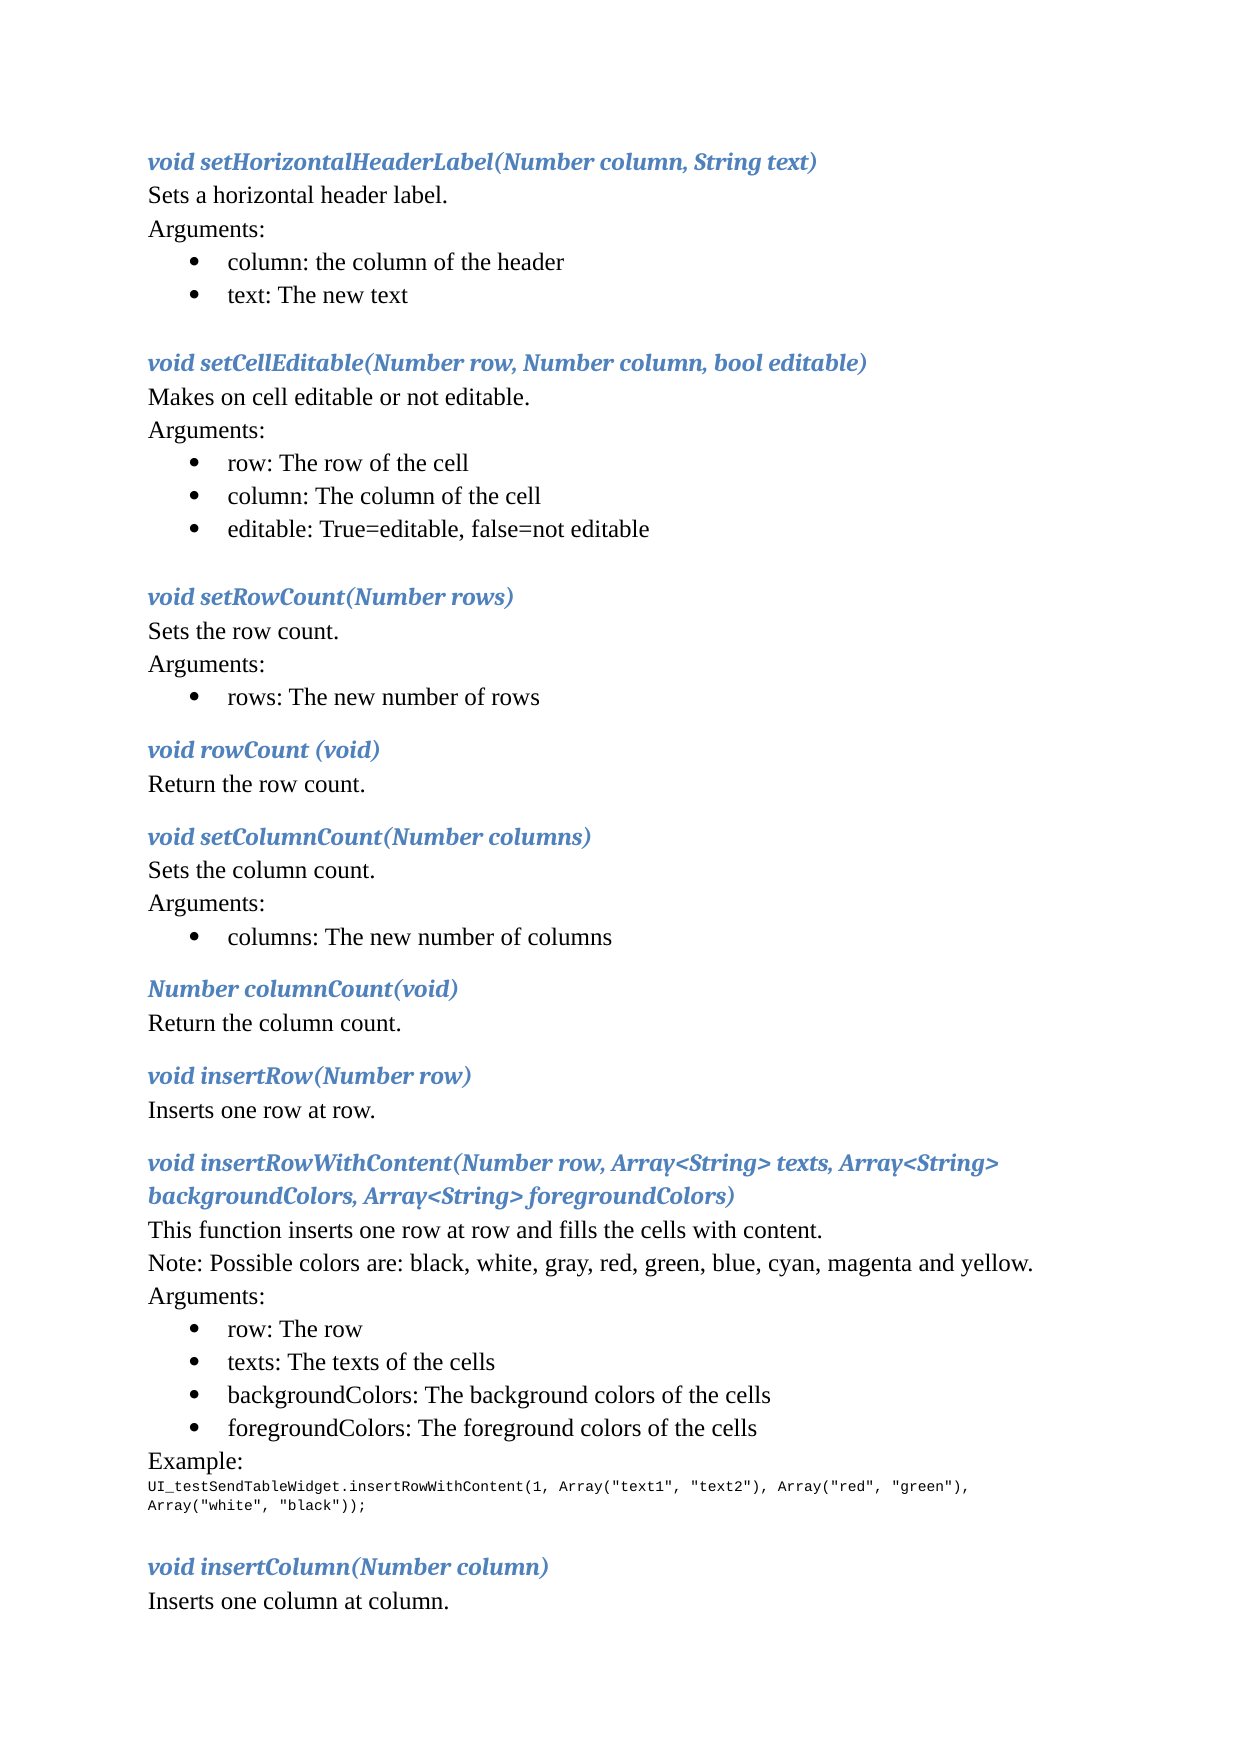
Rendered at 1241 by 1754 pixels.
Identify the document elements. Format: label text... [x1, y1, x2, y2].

text Arguments: [148, 1281, 1093, 1310]
list column: the column of the header [190, 247, 1093, 275]
list foregroundColors: The foreground colors of the cells [190, 1413, 1093, 1442]
text This function inserts one row at row and fills the cells with content. [148, 1215, 1093, 1244]
list editable: True=editable, false=not editable [190, 514, 1093, 542]
text Sets the column count. [148, 856, 1093, 884]
list texts: The texts of the cells [190, 1347, 1093, 1376]
text Sets the row count. [148, 616, 1093, 644]
text Return the row count. [148, 769, 1093, 797]
list backgroundColors: The background colors of the cells [190, 1380, 1093, 1409]
subtitle void insertColumn(Number column) [148, 1553, 1093, 1582]
text Makes on cell editable or not editable. [148, 382, 1093, 410]
list row: The row of the cell [190, 448, 1093, 476]
subtitle void setColumnCount(Number columns) [148, 822, 1093, 851]
text Arguments: [148, 649, 1093, 677]
list column: The column of the cell [190, 481, 1093, 509]
list rows: The new number of rows [190, 682, 1093, 711]
text Return the column count. [148, 1008, 1093, 1037]
subtitle void setRowCount(Number rows) [148, 583, 1093, 611]
subtitle void rowCount (void) [148, 736, 1093, 764]
list row: The row [190, 1314, 1093, 1343]
text Arguments: [148, 415, 1093, 443]
text Inserts one column at column. [148, 1586, 1093, 1615]
text Arguments: [148, 214, 1093, 242]
text Example: [148, 1446, 1093, 1475]
text UI_testSendTableWidget.insertRowWithContent(1, Array("text1", "text2"), Array("red", "green"), Array("white", "black")); [148, 1479, 1093, 1515]
text Sets a horizontal header label. [148, 181, 1093, 209]
text Note: Possible colors are: black, white, gray, red, green, blue, cyan, magenta and yellow. [148, 1248, 1093, 1277]
subtitle void insertRow(Number row) [148, 1062, 1093, 1091]
subtitle void setCellEditable(Number row, Number column, bool editable) [148, 349, 1093, 377]
text Arguments: [148, 888, 1093, 917]
list text: The new text [190, 280, 1093, 308]
subtitle void insertRowWithContent(Number row, Array<String> texts, Array<String> backgroundColors, Array<String> foregroundColors) [148, 1149, 1093, 1211]
subtitle void setHorizontalHeaderLabel(Number column, String text) [148, 148, 1093, 176]
subtitle Number columnCount(void) [148, 975, 1093, 1004]
list columns: The new number of columns [190, 922, 1093, 950]
text Inserts one row at row. [148, 1095, 1093, 1124]
